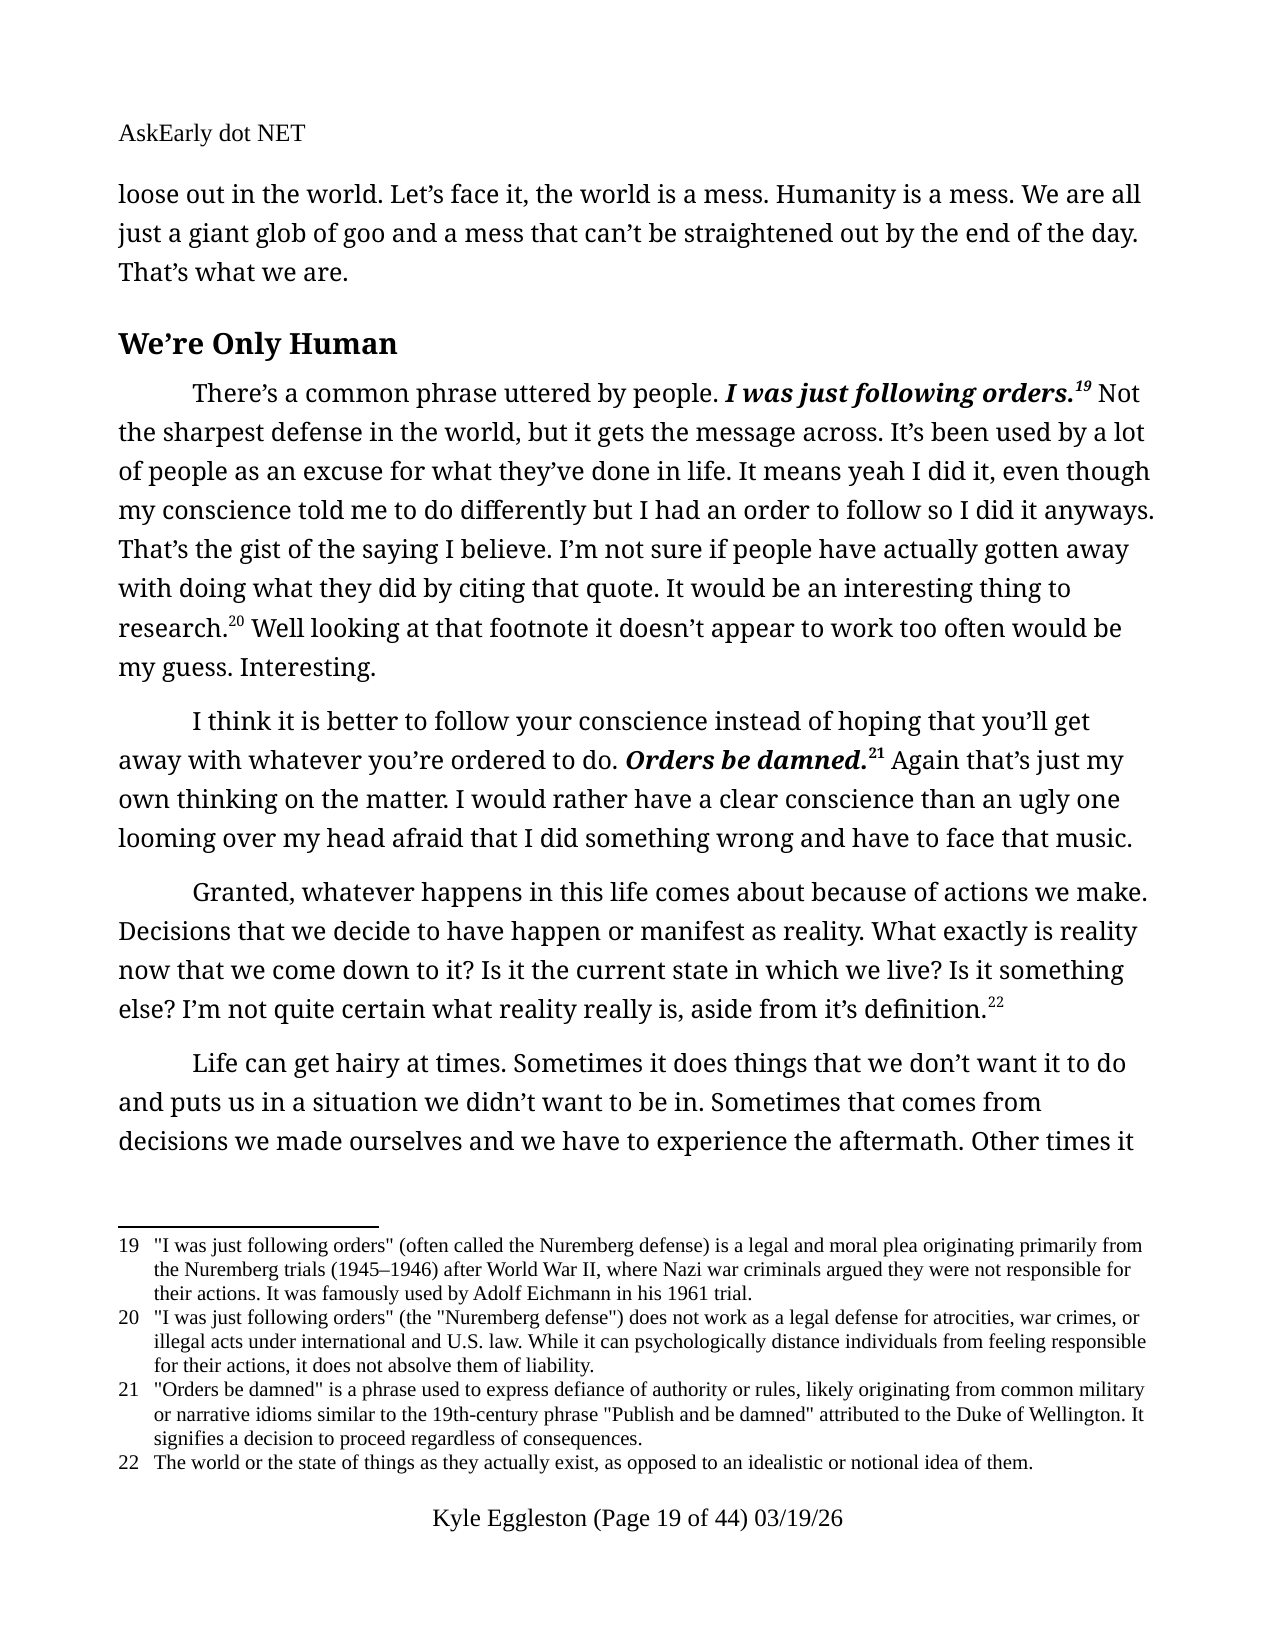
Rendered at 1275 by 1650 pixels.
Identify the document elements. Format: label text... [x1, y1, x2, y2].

text The world or the state of things as they actually exist, as opposed to an idealistic or notional idea of them. [118, 1449, 1157, 1474]
text "Orders be damned" is a phrase used to express defiance of authority or rules, likely originating from common military or narrative idioms similar to the 19th-century phrase "Publish and be damned" attributed to the Duke of Wellington. It signifies a decision to proceed regardless of consequences. [118, 1377, 1157, 1449]
subtitle We’re Only Human [118, 323, 1157, 363]
text "I was just following orders" (the "Nuremberg defense") does not work as a legal defense for atrocities, war crimes, or illegal acts under international and U.S. law. While it can psychologically distance individuals from feeling responsible for their actions, it does not absolve them of liability. [118, 1305, 1157, 1377]
text Granted, whatever happens in this life comes about because of actions we make. Decisions that we decide to have happen or manifest as reality. What exactly is reality now that we come down to it? Is it the current state in which we live? Is it something else? I’m not quite certain what reality really is, aside from it’s definition. [118, 874, 1157, 1026]
text Life can get hairy at times. Sometimes it does things that we don’t want it to do and puts us in a situation we didn’t want to be in. Sometimes that comes from decisions we made ourselves and we have to experience the aftermath. Other times it [118, 1046, 1157, 1158]
text There’s a common phrase uttered by people. I was just following orders. Not the sharpest defense in the world, but it gets the message across. It’s been used by a lot of people as an excuse for what they’ve done in life. It means yeah I did it, even though my conscience told me to do differently but I had an order to follow so I did it anyways. That’s the gist of the saying I believe. I’m not sure if people have actually gotten away with doing what they did by citing that quote. It would be an interesting thing to research. Well looking at that footnote it doesn’t appear to work too often would be my guess. Interesting. [118, 375, 1157, 683]
text loose out in the world. Let’s face it, the world is a mess. Humanity is a mess. We are all just a giant glob of goo and a mess that can’t be straightened out by the end of the day. That’s what we are. [118, 176, 1157, 289]
text I think it is better to follow your conscience instead of hoping that you’ll get away with whatever you’re ordered to do. Orders be damned. Again that’s just my own thinking on the matter. I would rather have a clear conscience than an ugly one looming over my head afraid that I did something wrong and have to face that music. [118, 703, 1157, 855]
text "I was just following orders" (often called the Nuremberg defense) is a legal and moral plea originating primarily from the Nuremberg trials (1945–1946) after World War II, where Nazi war criminals argued they were not responsible for their actions. It was famously used by Adolf Eichmann in his 1961 trial. [118, 1233, 1157, 1305]
